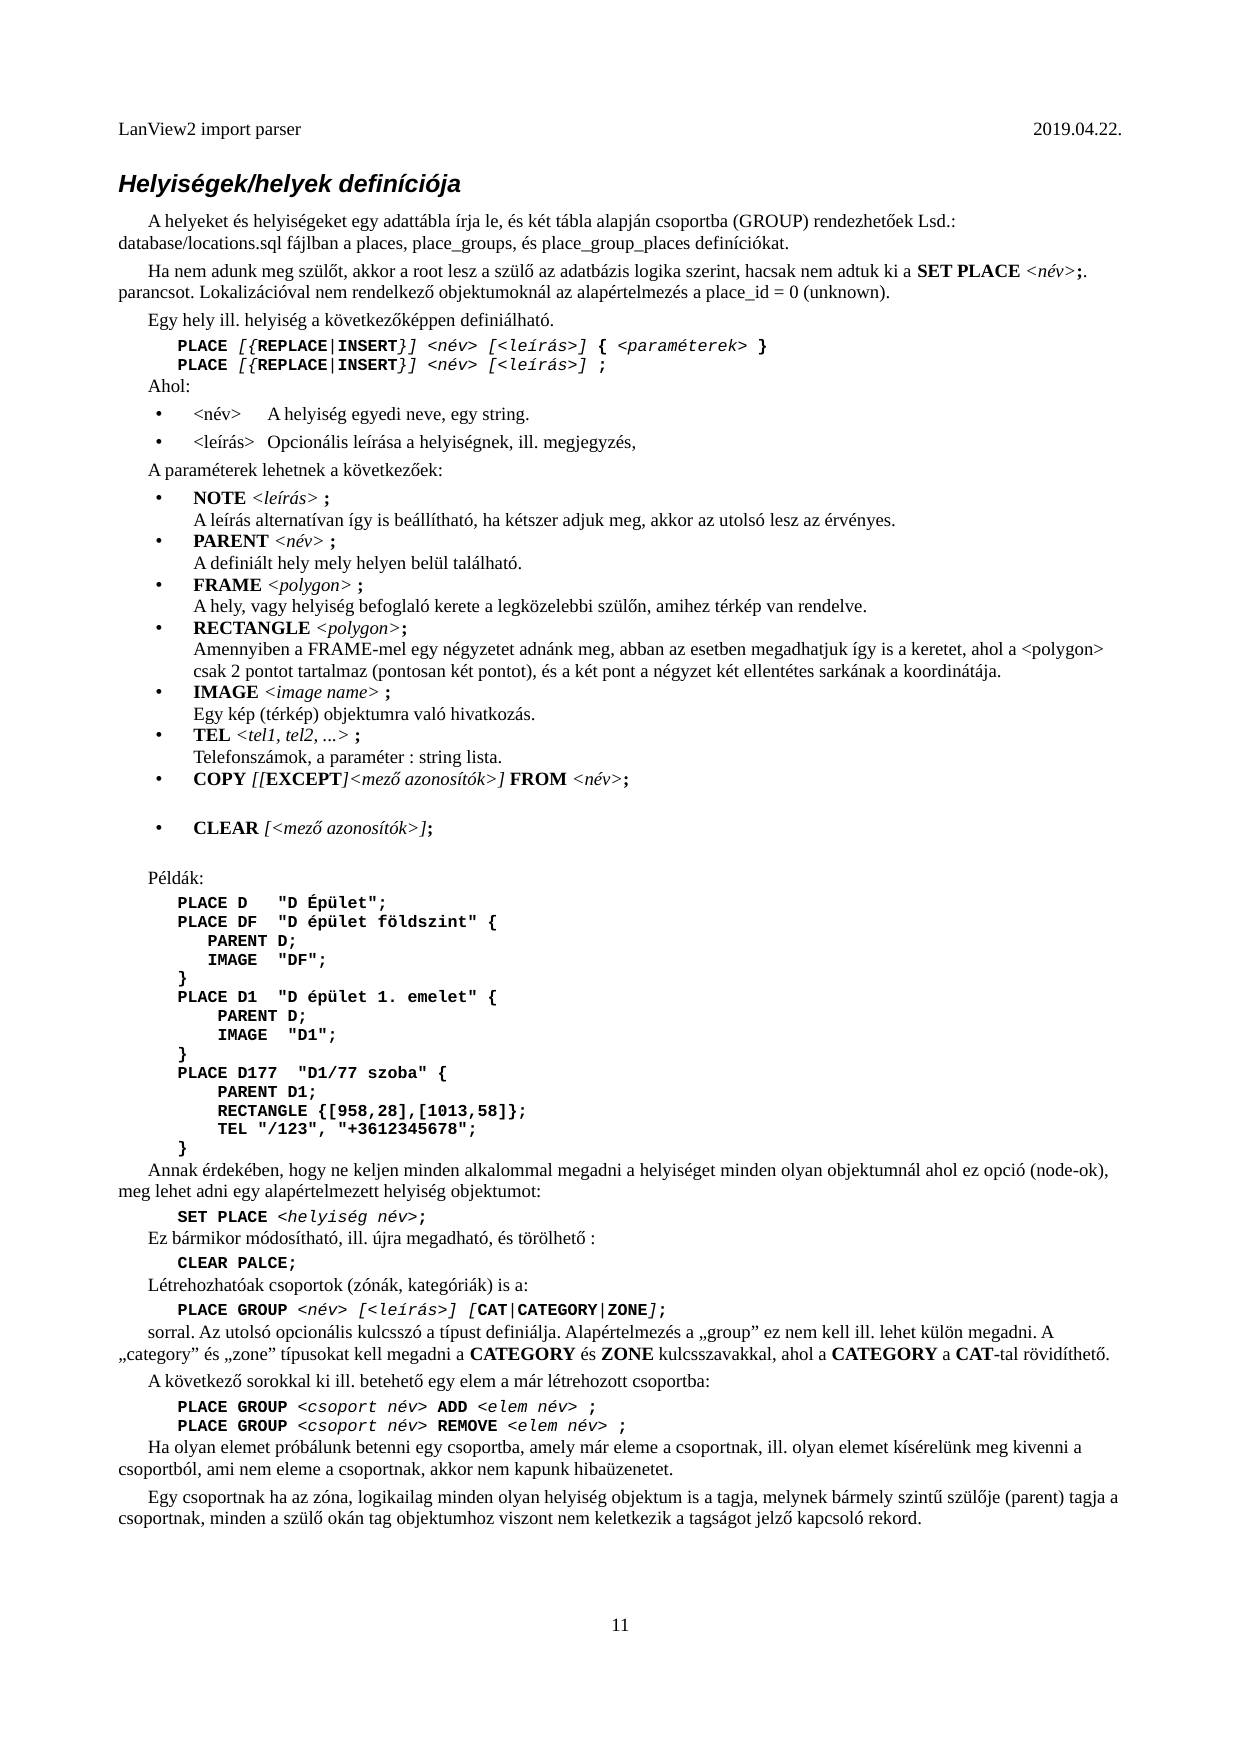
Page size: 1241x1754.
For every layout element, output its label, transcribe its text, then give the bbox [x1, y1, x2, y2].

list TEL <tel1, tel2, ...> ; Telefonszámok, a paraméter : string lista. [156, 724, 1122, 767]
text sorral. Az utolsó opcionális kulcsszó a típust definiálja. Alapértelmezés a „group” ez nem kell ill. lehet külön megadni. A „category” és „zone” típusokat kell megadni a CATEGORY és ZONE kulcsszavakkal, ahol a CATEGORY a CAT-tal rövidíthető. [118, 1321, 1122, 1364]
text A helyeket és helyiségeket egy adattábla írja le, és két tábla alapján csoportba (GROUP) rendezhetőek Lsd.: database/locations.sql fájlban a places, place_groups, és place_group_places definíciókat. [118, 210, 1122, 253]
list IMAGE <image name> ; Egy kép (térkép) objektumra való hivatkozás. [156, 681, 1122, 724]
text } [177, 1140, 1122, 1159]
list FRAME <polygon> ; A hely, vagy helyiség befoglaló kerete a legközelebbi szülőn, amihez térkép van rendelve. [156, 573, 1122, 617]
text } [177, 1046, 1122, 1064]
text PLACE GROUP <név> [<leírás>] [CAT|CATEGORY|ZONE]; [177, 1302, 1122, 1321]
text Ez bármikor módosítható, ill. újra megadható, és törölhető : [118, 1227, 1122, 1249]
text Egy hely ill. helyiség a következőképpen definiálható. [118, 309, 1122, 331]
text PARENT D1; [177, 1083, 1122, 1102]
text PLACE [{REPLACE|INSERT}] <név> [<leírás>] { <paraméterek> } [177, 337, 1122, 356]
text SET PLACE <helyiség név>; [177, 1208, 1122, 1227]
text PLACE DF "D épület földszint" { [177, 913, 1122, 932]
text CLEAR PALCE; [177, 1255, 1122, 1274]
text Létrehozhatóak csoportok (zónák, kategóriák) is a: [118, 1274, 1122, 1296]
list PARENT <név> ; A definiált hely mely helyen belül található. [156, 530, 1122, 573]
text Egy csoportnak ha az zóna, logikailag minden olyan helyiség objektum is a tagja, melynek bármely szintű szülője (parent) tagja a csoportnak, minden a szülő okán tag objektumhoz viszont nem keletkezik a tagságot jelző kapcsoló rekord. [118, 1486, 1122, 1529]
text PLACE GROUP <csoport név> REMOVE <elem név> ; [177, 1417, 1122, 1436]
text Ha nem adunk meg szülőt, akkor a root lesz a szülő az adatbázis logika szerint, hacsak nem adtuk ki a SET PLACE <név>;. parancsot. Lokalizációval nem rendelkező objektumoknál az alapértelmezés a place_id = 0 (unknown). [118, 260, 1122, 303]
list CLEAR [<mező azonosítók>]; [156, 817, 1122, 860]
text Ha olyan elemet próbálunk betenni egy csoportba, amely már eleme a csoportnak, ill. olyan elemet kísérelünk meg kivenni a csoportból, ami nem eleme a csoportnak, akkor nem kapunk hibaüzenetet. [118, 1436, 1122, 1479]
list NOTE <leírás> ; A leírás alternatívan így is beállítható, ha kétszer adjuk meg, akkor az utolsó lesz az érvényes. [156, 487, 1122, 530]
list RECTANGLE <polygon>; Amennyiben a FRAME-mel egy négyzetet adnánk meg, abban az esetben megadhatjuk így is a keretet, ahol a <polygon> csak 2 pontot tartalmaz (pontosan két pontot), és a két pont a négyzet két ellentétes sarkának a koordinátája. [156, 617, 1122, 681]
text PLACE D1 "D épület 1. emelet" { [177, 989, 1122, 1008]
list <leírás> Opcionális leírása a helyiségnek, ill. megjegyzés, [156, 431, 1122, 453]
text PLACE D177 "D1/77 szoba" { [177, 1064, 1122, 1083]
text Annak érdekében, hogy ne keljen minden alkalommal megadni a helyiséget minden olyan objektumnál ahol ez opció (node-ok), meg lehet adni egy alapértelmezett helyiség objektumot: [118, 1159, 1122, 1202]
text TEL "/123", "+3612345678"; [177, 1121, 1122, 1140]
text PARENT D; [177, 1008, 1122, 1027]
text IMAGE "DF"; [177, 951, 1122, 970]
text RECTANGLE {[958,28],[1013,58]}; [177, 1102, 1122, 1121]
text PLACE D "D Épület"; [177, 895, 1122, 913]
text A következő sorokkal ki ill. betehető egy elem a már létrehozott csoportba: [118, 1370, 1122, 1392]
text Ahol: [118, 375, 1122, 397]
text PARENT D; [177, 932, 1122, 951]
list <név> A helyiség egyedi neve, egy string. [156, 403, 1122, 425]
text } [177, 970, 1122, 989]
text PLACE GROUP <csoport név> ADD <elem név> ; [177, 1398, 1122, 1417]
text PLACE [{REPLACE|INSERT}] <név> [<leírás>] ; [177, 356, 1122, 375]
text IMAGE "D1"; [177, 1027, 1122, 1046]
subtitle Helyiségek/helyek definíciója [118, 169, 1122, 198]
list COPY [[EXCEPT]<mező azonosítók>] FROM <név>; [156, 767, 1122, 811]
text Példák: [118, 867, 1122, 888]
text A paraméterek lehetnek a következőek: [118, 459, 1122, 481]
